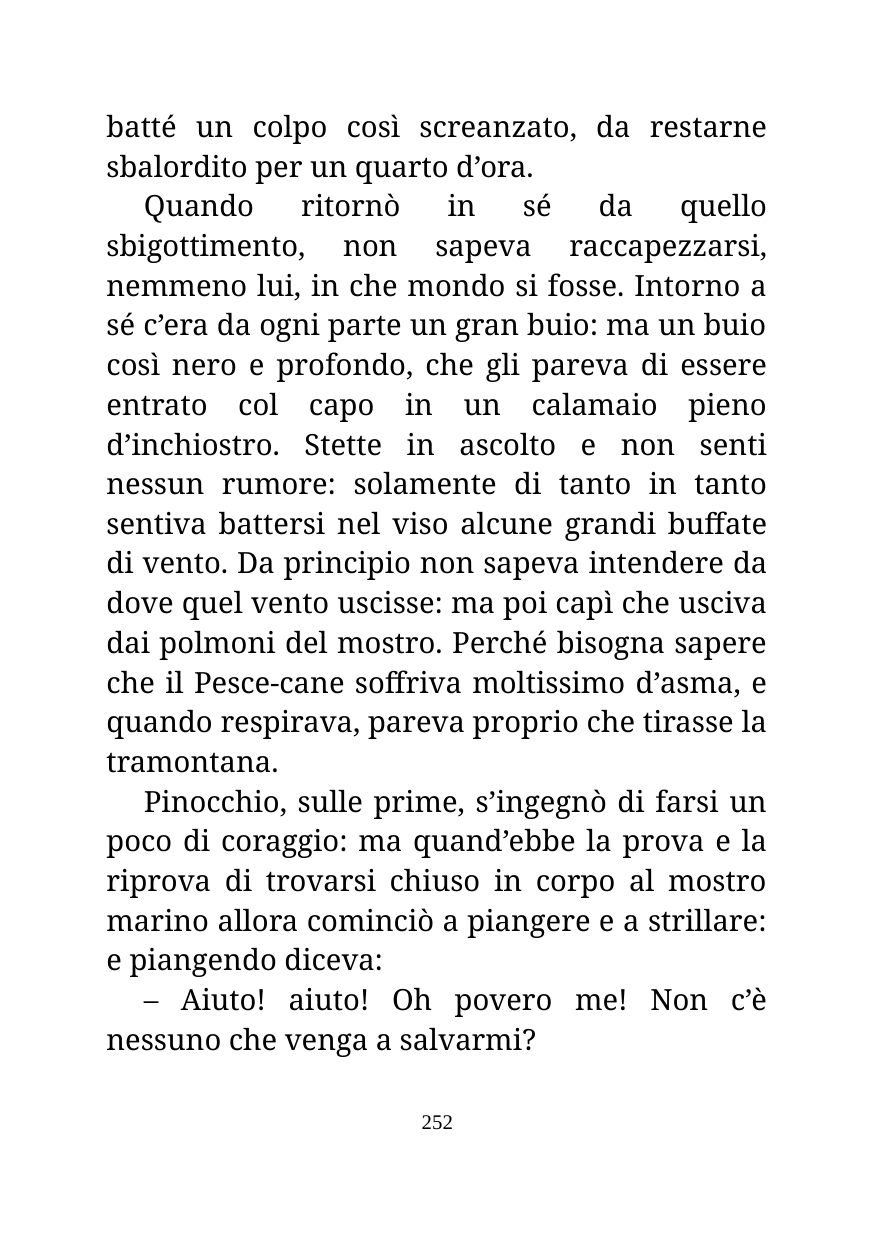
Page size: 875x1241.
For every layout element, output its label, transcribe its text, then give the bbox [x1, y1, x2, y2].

text Pinocchio, sulle prime, s’ingegnò di farsi un poco di coraggio: ma quand’ebbe la prova e la riprova di trovarsi chiuso in corpo al mostro marino allora cominciò a piangere e a strillare: e piangendo diceva: [106, 781, 768, 979]
text batté un colpo così screanzato, da restarne sbalordito per un quarto d’ora. [106, 106, 768, 186]
text – Aiuto! aiuto! Oh povero me! Non c’è nessuno che venga a salvarmi? [106, 979, 768, 1059]
text Quando ritornò in sé da quello sbigottimento, non sapeva raccapezzarsi, nemmeno lui, in che mondo si fosse. Intorno a sé c’era da ogni parte un gran buio: ma un buio così nero e profondo, che gli pareva di essere entrato col capo in un calamaio pieno d’inchiostro. Stette in ascolto e non senti nessun rumore: solamente di tanto in tanto sentiva battersi nel viso alcune grandi buffate di vento. Da principio non sapeva intendere da dove quel vento uscisse: ma poi capì che usciva dai polmoni del mostro. Perché bisogna sapere che il Pesce-cane soffriva moltissimo d’asma, e quando respirava, pareva proprio che tirasse la tramontana. [106, 186, 768, 781]
